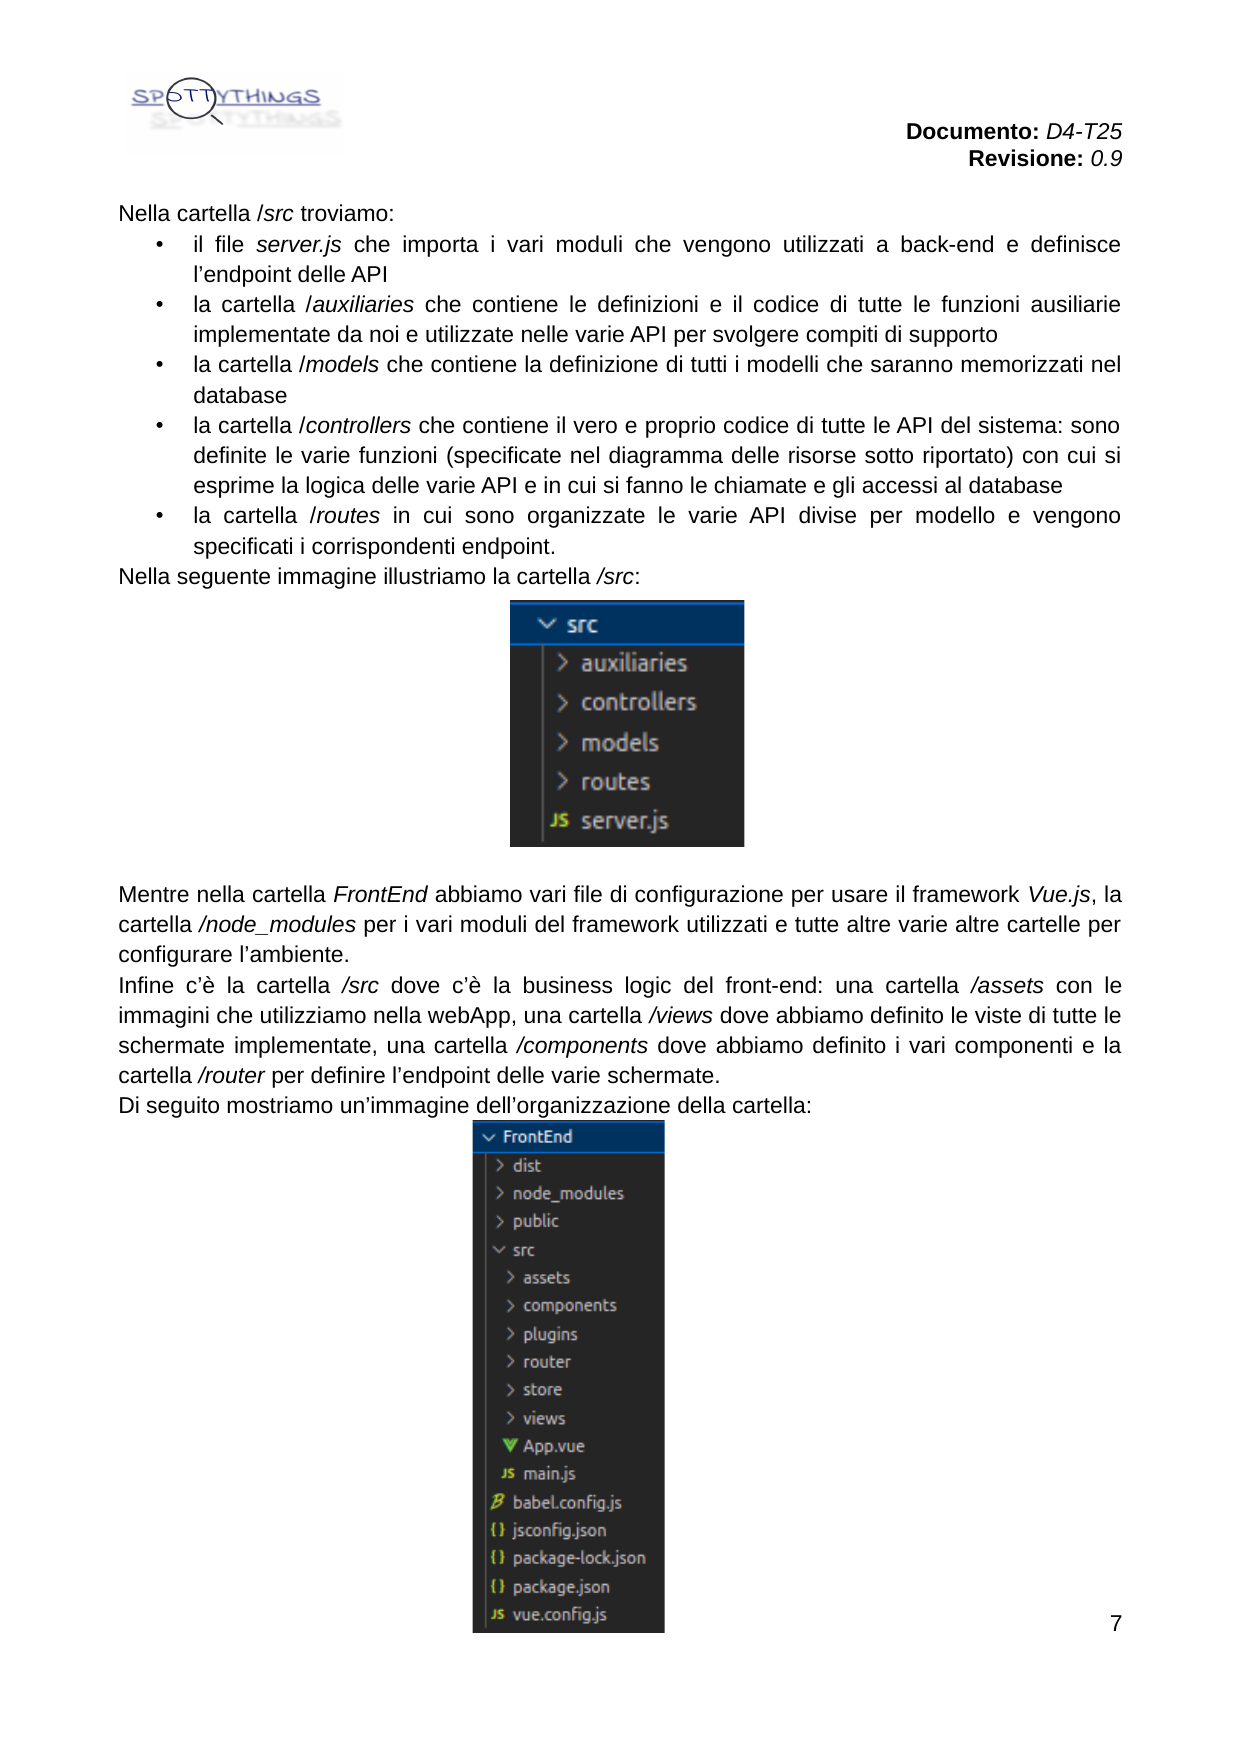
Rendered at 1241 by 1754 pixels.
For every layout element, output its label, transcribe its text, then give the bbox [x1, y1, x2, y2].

text Mentre nella cartella FrontEnd abbiamo vari file di configurazione per usare il framework Vue.js, la cartella /node_modules per i vari moduli del framework utilizzati e tutte altre varie altre cartelle per configurare l’ambiente. [118, 881, 1122, 968]
picture [472, 1120, 508, 1633]
list la cartella /routes in cui sono organizzate le varie API divise per modello e vengono specificati i corrispondenti endpoint. [156, 502, 1122, 559]
list la cartella /auxiliaries che contiene le definizioni e il codice di tutte le funzioni ausiliarie implementate da noi e utilizzate nelle varie API per svolgere compiti di supporto [156, 291, 1122, 347]
picture [123, 73, 345, 156]
text Nella seguente immagine illustriamo la cartella /src: [118, 563, 1122, 589]
list la cartella /models che contiene la definizione di tutti i modelli che saranno memorizzati nel database [156, 351, 1122, 408]
text Di seguito mostriamo un’immagine dell’organizzazione della cartella: [118, 1092, 1122, 1119]
picture [510, 600, 550, 847]
text Infine c’è la cartella /src dove c’è la business logic del front-end: una cartella /assets con le immagini che utilizziamo nella webApp, una cartella /views dove abbiamo definito le viste di tutte le schermate implementate, una cartella /components dove abbiamo definito i vari componenti e la cartella /router per definire l’endpoint delle varie schermate. [118, 972, 1122, 1089]
list la cartella /controllers che contiene il vero e proprio codice di tutte le API del sistema: sono definite le varie funzioni (specificate nel diagramma delle risorse sotto riportato) con cui si esprime la logica delle varie API e in cui si fanno le chiamate e gli accessi al database [156, 412, 1122, 498]
list il file server.js che importa i vari moduli che vengono utilizzati a back-end e definisce l’endpoint delle API [156, 231, 1122, 287]
text Nella cartella /src troviamo: [118, 200, 1122, 227]
